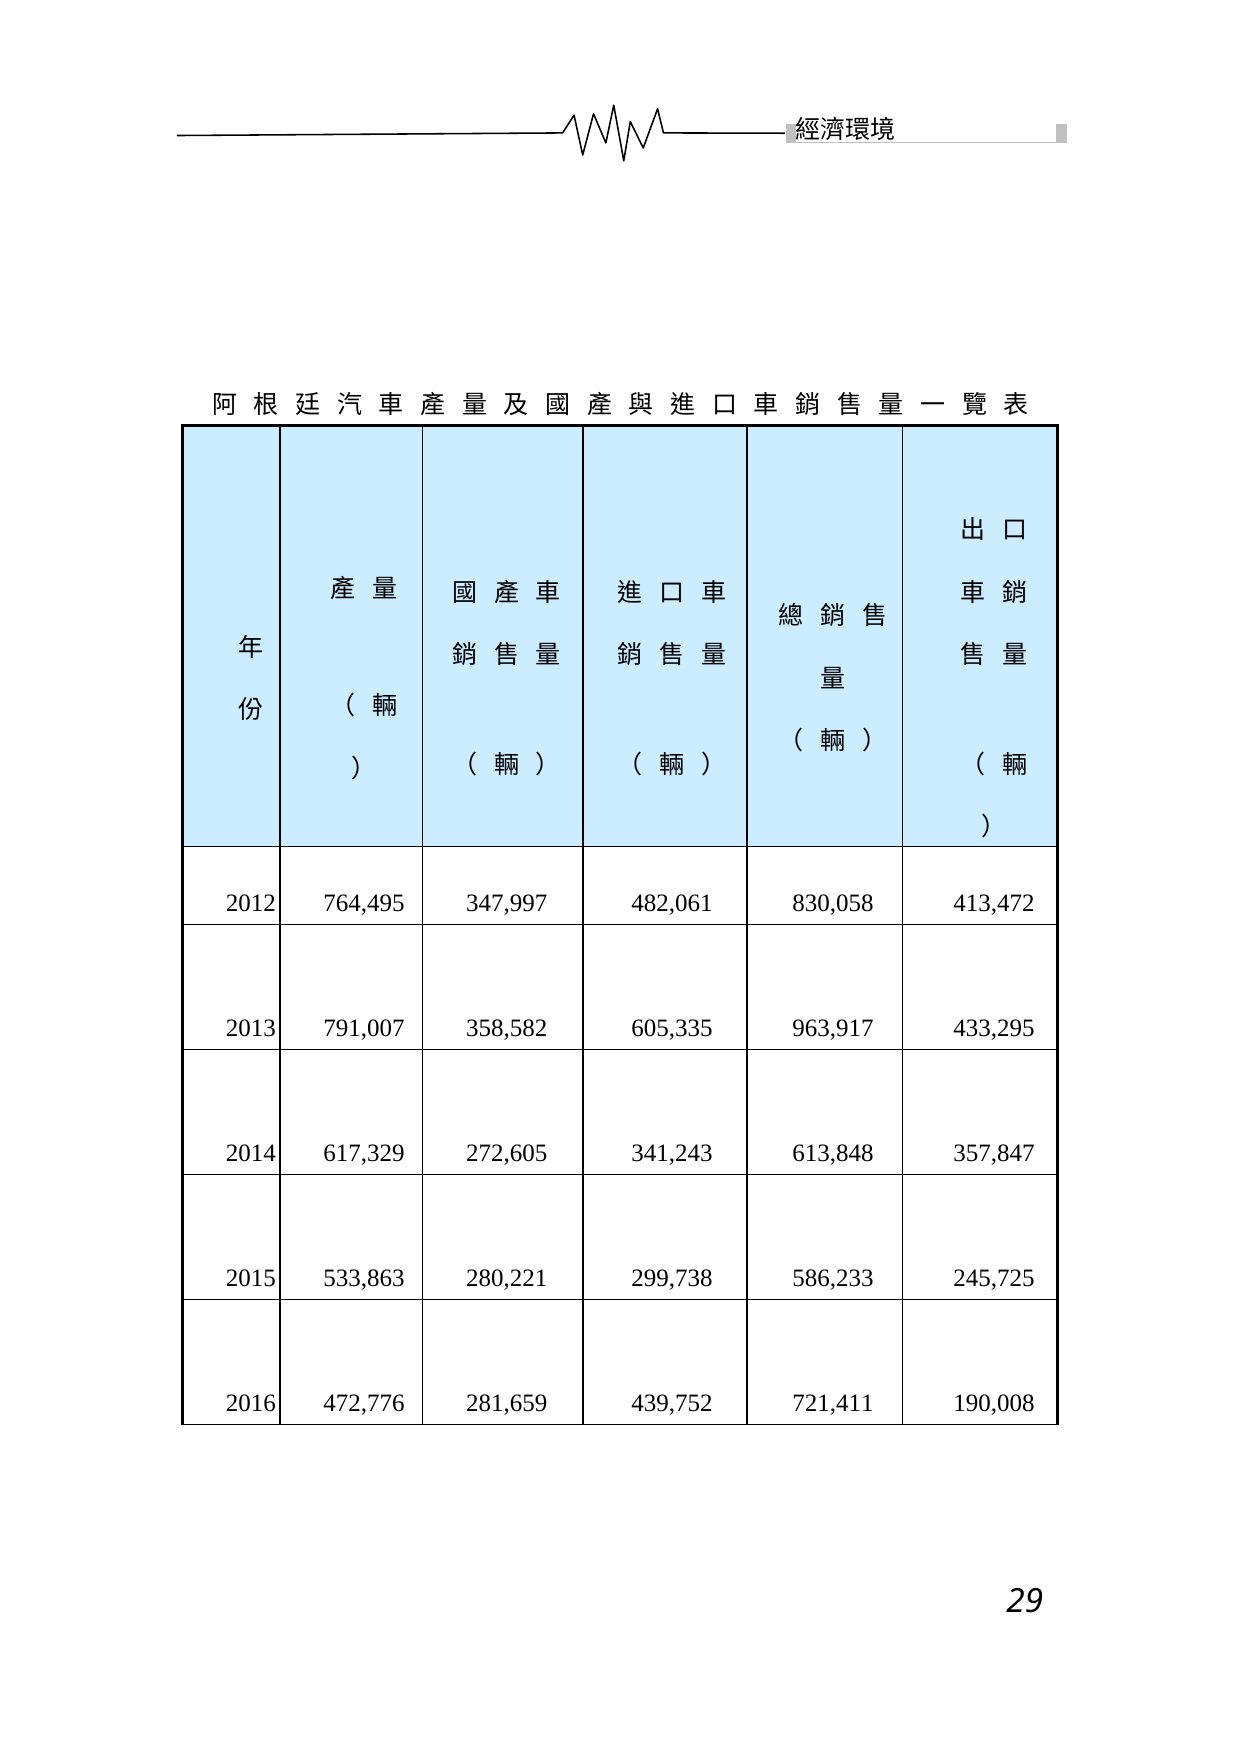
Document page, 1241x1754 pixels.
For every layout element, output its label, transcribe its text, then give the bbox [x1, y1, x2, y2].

table_cell 472,776 [281, 1300, 422, 1424]
text 阿根廷汽車產量及國產與進口車銷售量一覽表 [183, 361, 1058, 424]
table_cell 281,659 [423, 1300, 582, 1424]
table_cell 358,582 [423, 925, 582, 1049]
table_header 國產車銷售量 （輛） [423, 427, 582, 846]
table_cell 721,411 [748, 1300, 902, 1424]
table_cell 2016 [184, 1300, 279, 1424]
table_cell 341,243 [584, 1050, 746, 1174]
table_cell 764,495 [281, 847, 422, 924]
table_cell 617,329 [281, 1050, 422, 1174]
table_cell 482,061 [584, 847, 746, 924]
table_cell 963,917 [748, 925, 902, 1049]
table_cell 190,008 [903, 1300, 1056, 1424]
table_cell 272,605 [423, 1050, 582, 1174]
table_header 年份 [184, 427, 279, 846]
table_cell 533,863 [281, 1175, 422, 1299]
table_cell 433,295 [903, 925, 1056, 1049]
table_cell 613,848 [748, 1050, 902, 1174]
table_cell 357,847 [903, 1050, 1056, 1174]
table_cell 299,738 [584, 1175, 746, 1299]
table_cell 245,725 [903, 1175, 1056, 1299]
table_cell 586,233 [748, 1175, 902, 1299]
table_cell 347,997 [423, 847, 582, 924]
table_cell 2013 [184, 925, 279, 1049]
table_cell 439,752 [584, 1300, 746, 1424]
table_cell 2012 [184, 847, 279, 924]
table_cell 605,335 [584, 925, 746, 1049]
table_cell 791,007 [281, 925, 422, 1049]
table_cell 280,221 [423, 1175, 582, 1299]
table_cell 2015 [184, 1175, 279, 1299]
table_cell 2014 [184, 1050, 279, 1174]
table_cell 413,472 [903, 847, 1056, 924]
table_header 出口車銷售量 （輛） [903, 427, 1056, 846]
table_header 進口車銷售量 （輛） [584, 427, 746, 846]
table_cell 830,058 [748, 847, 902, 924]
table_header 產量 （輛） [281, 427, 422, 846]
table_header 總銷售量 （輛） [748, 427, 902, 846]
